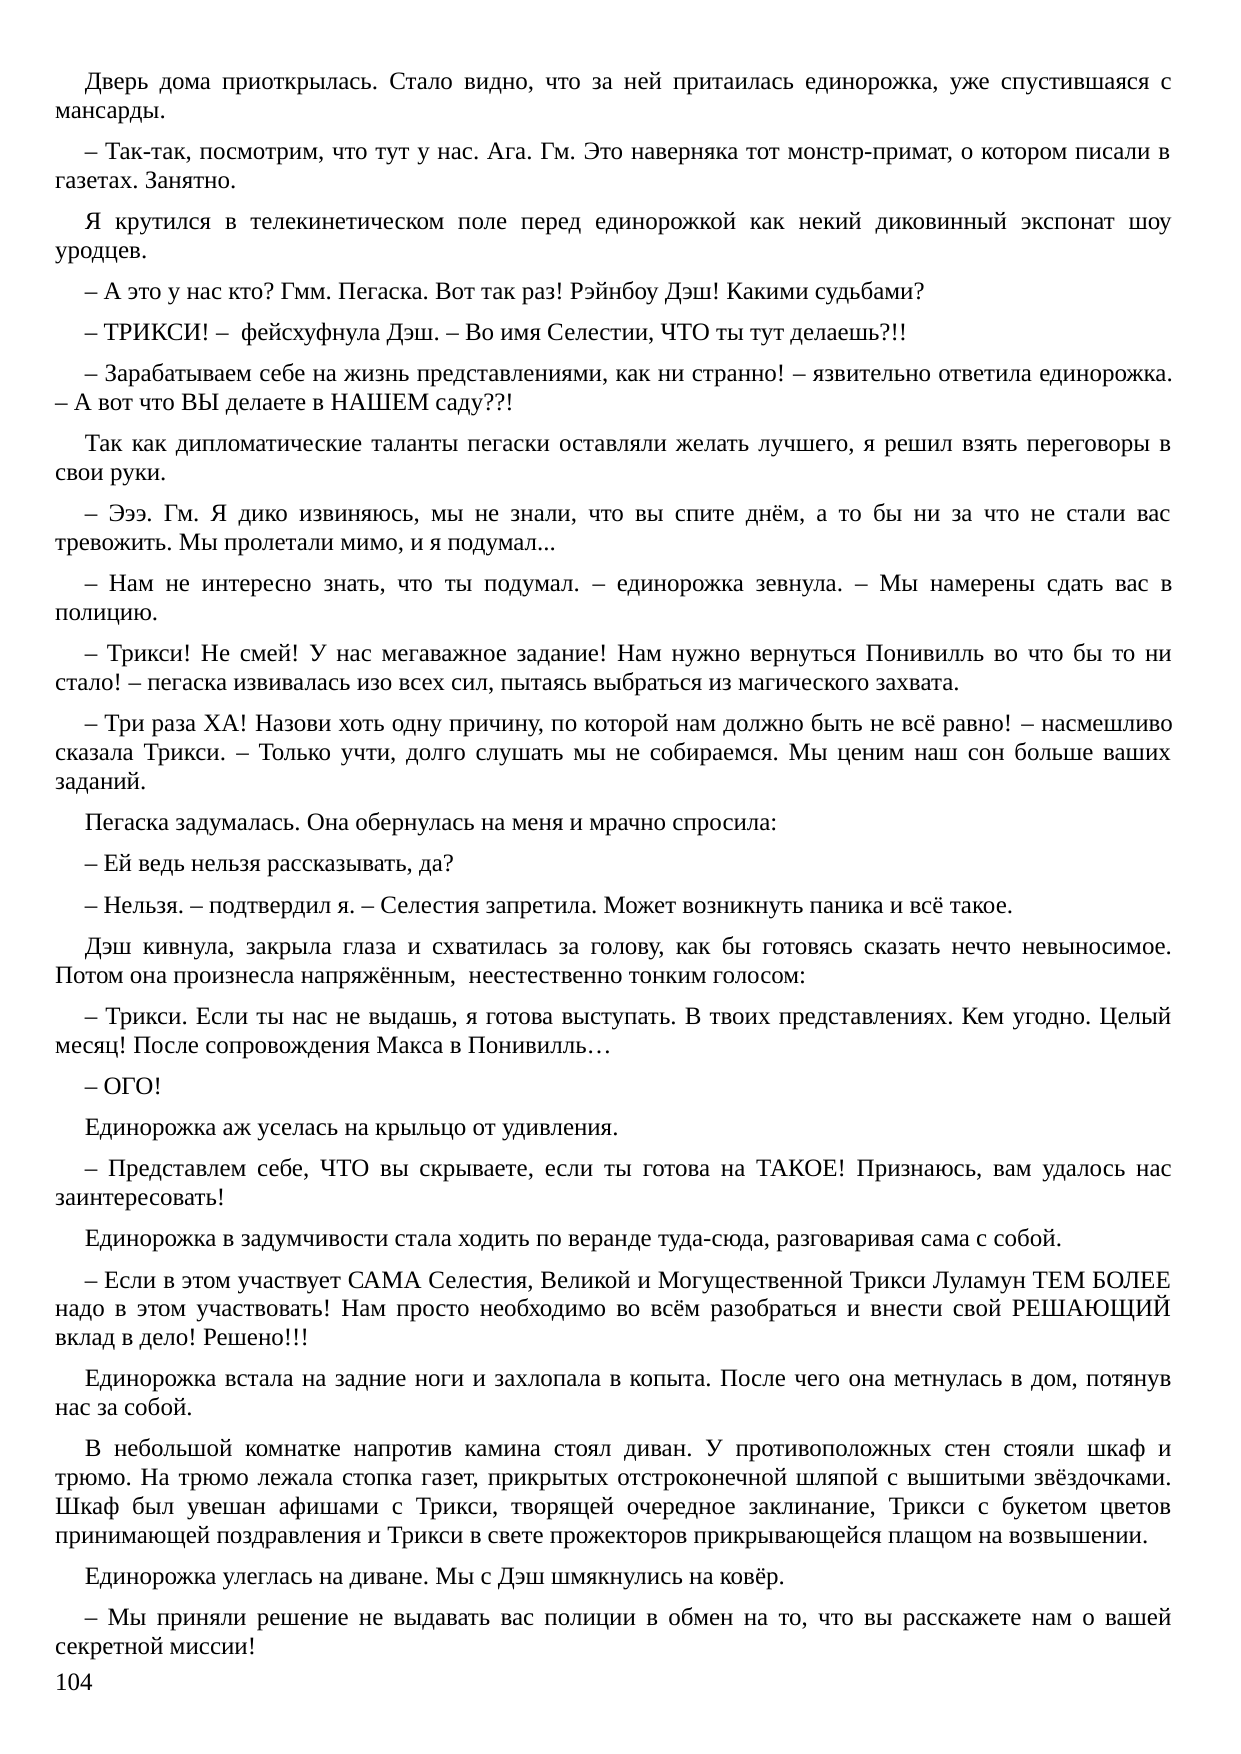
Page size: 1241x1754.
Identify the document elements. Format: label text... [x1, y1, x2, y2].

text Я крутился в телекинетическом поле перед единорожкой как некий диковинный экспонат шоу уродцев. [55, 206, 1173, 263]
text Дэш кивнула, закрыла глаза и схватилась за голову, как бы готовясь сказать нечто невыносимое. Потом она произнесла напряжённым, неестественно тонким голосом: [55, 931, 1173, 988]
text – Нельзя. – подтвердил я. – Селестия запретила. Может возникнуть паника и всё такое. [55, 890, 1173, 918]
text – Мы приняли решение не выдавать вас полиции в обмен на то, что вы расскажете нам о вашей секретной миссии! [55, 1602, 1173, 1660]
text – Нам не интересно знать, что ты подумал. – единорожка зевнула. – Мы намерены сдать вас в полицию. [55, 568, 1173, 626]
text – ОГО! [55, 1071, 1173, 1100]
text – Представлем себе, ЧТО вы скрываете, если ты готова на ТАКОЕ! Признаюсь, вам удалось нас заинтересовать! [55, 1153, 1173, 1211]
text Единорожка аж уселась на крыльцо от удивления. [55, 1112, 1173, 1141]
text Единорожка встала на задние ноги и захлопала в копыта. После чего она метнулась в дом, потянув нас за собой. [55, 1363, 1173, 1421]
text – Если в этом участвует САМА Селестия, Великой и Могущественной Трикси Луламун ТЕМ БОЛЕЕ надо в этом участвовать! Нам просто необходимо во всём разобраться и внести свой РЕШАЮЩИЙ вклад в дело! Решено!!! [55, 1265, 1173, 1351]
text Единорожка улеглась на диване. Мы с Дэш шмякнулись на ковёр. [55, 1561, 1173, 1590]
text – ТРИКСИ! – фейсхуфнула Дэш. – Во имя Селестии, ЧТО ты тут делаешь?!! [55, 317, 1173, 346]
text В небольшой комнатке напротив камина стоял диван. У противоположных стен стояли шкаф и трюмо. На трюмо лежала стопка газет, прикрытых отстроконечной шляпой с вышитыми звёздочками. Шкаф был увешан афишами с Трикси, творящей очередное заклинание, Трикси с букетом цветов принимающей поздравления и Трикси в свете прожекторов прикрывающейся плащом на возвышении. [55, 1433, 1173, 1548]
text – А это у нас кто? Гмм. Пегаска. Вот так раз! Рэйнбоу Дэш! Какими судьбами? [55, 276, 1173, 305]
text – Трикси! Не смей! У нас мегаважное задание! Нам нужно вернуться Понивилль во что бы то ни стало! – пегаска извивалась изо всех сил, пытаясь выбраться из магического захвата. [55, 638, 1173, 696]
text – Трикси. Если ты нас не выдашь, я готова выступать. В твоих представлениях. Кем угодно. Целый месяц! После сопровождения Макса в Понивилль… [55, 1001, 1173, 1058]
text – Ей ведь нельзя рассказывать, да? [55, 848, 1173, 877]
text – Зарабатываем себе на жизнь представлениями, как ни странно! – язвительно ответила единорожка. – А вот что ВЫ делаете в НАШЕМ саду??! [55, 358, 1173, 416]
text – Эээ. Гм. Я дико извиняюсь, мы не знали, что вы спите днём, а то бы ни за что не стали вас тревожить. Мы пролетали мимо, и я подумал... [55, 498, 1173, 556]
text Дверь дома приоткрылась. Стало видно, что за ней притаилась единорожка, уже спустившаяся с мансарды. [55, 66, 1173, 123]
text Пегаска задумалась. Она обернулась на меня и мрачно спросила: [55, 807, 1173, 836]
text – Так-так, посмотрим, что тут у нас. Ага. Гм. Это наверняка тот монстр-примат, о котором писали в газетах. Занятно. [55, 136, 1173, 193]
text Так как дипломатические таланты пегаски оставляли желать лучшего, я решил взять переговоры в свои руки. [55, 428, 1173, 486]
text – Три раза ХА! Назови хоть одну причину, по которой нам должно быть не всё равно! – насмешливо сказала Трикси. – Только учти, долго слушать мы не собираемся. Мы ценим наш сон больше ваших заданий. [55, 708, 1173, 795]
text Единорожка в задумчивости стала ходить по веранде туда-сюда, разговаривая сама с собой. [55, 1223, 1173, 1252]
